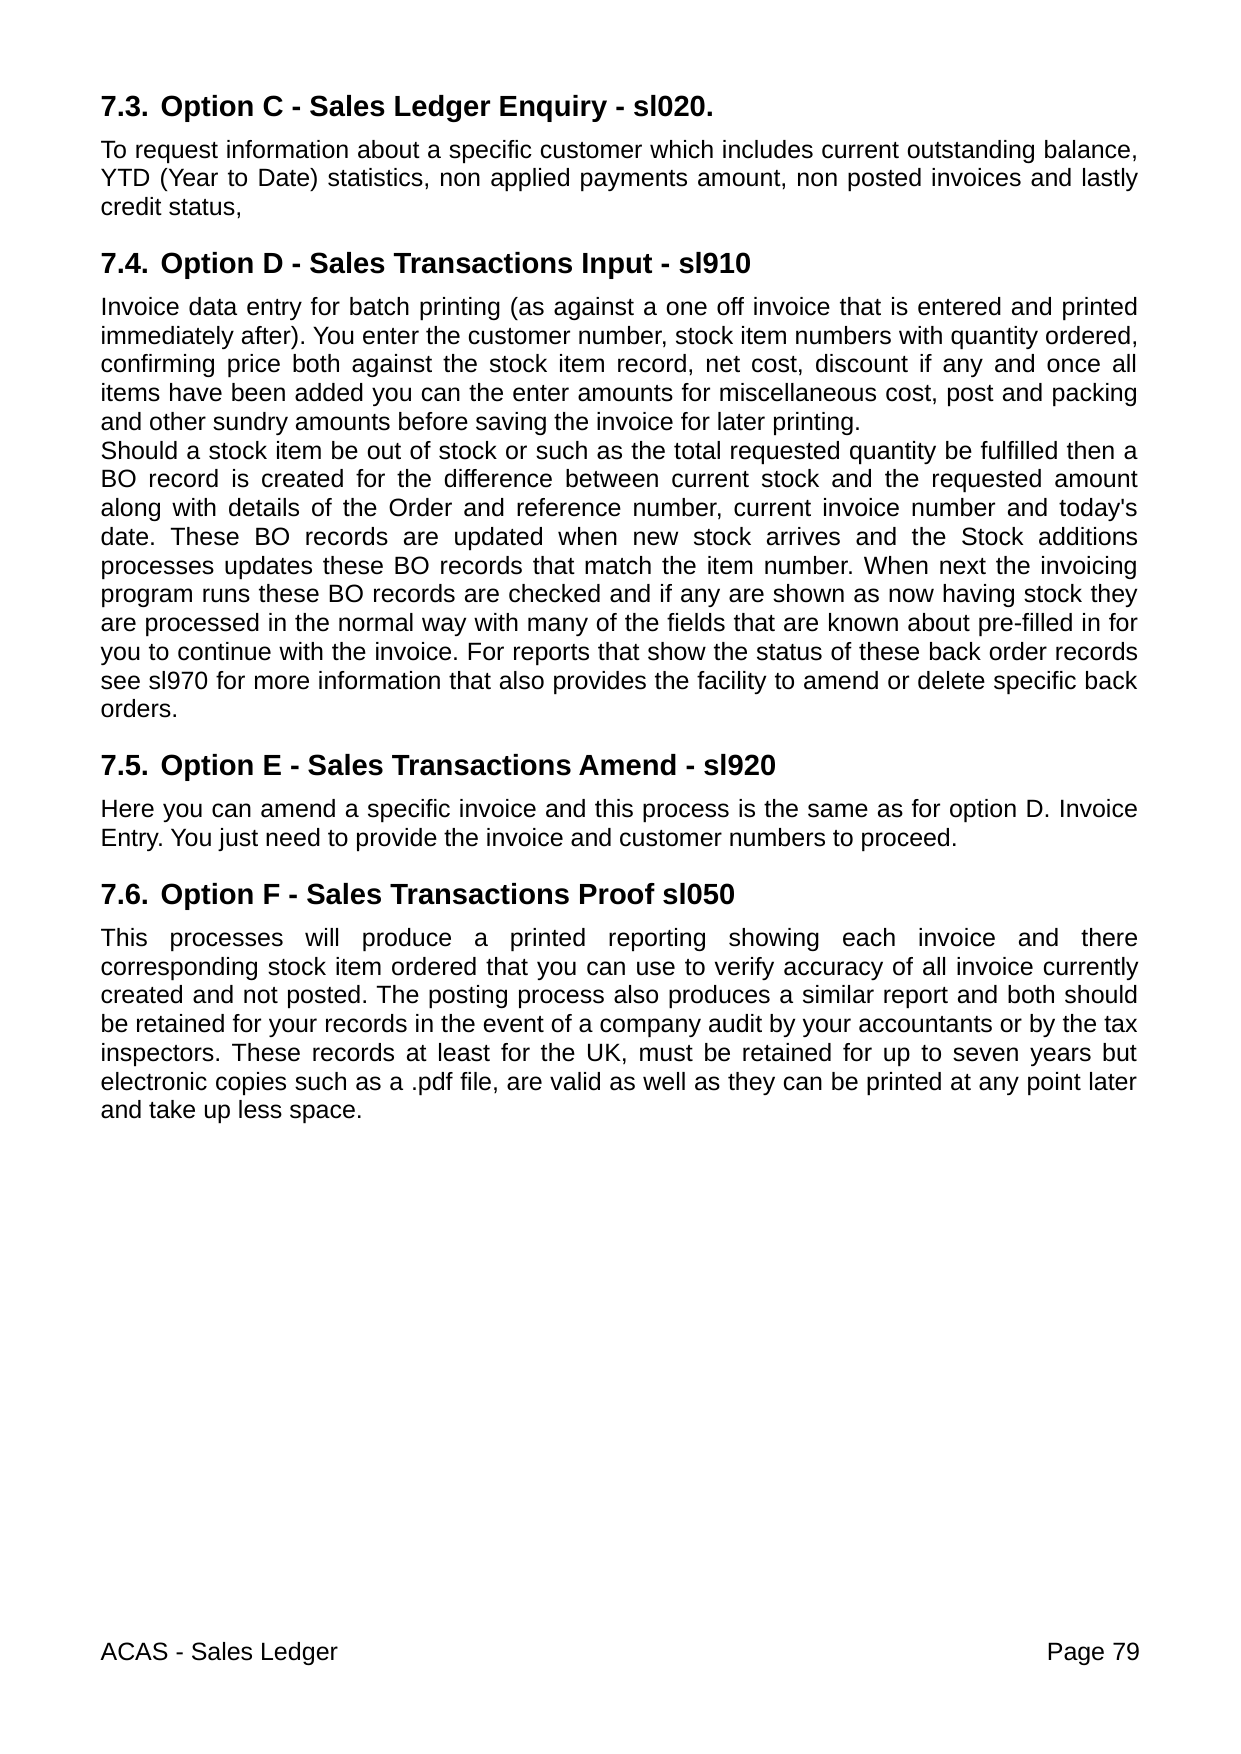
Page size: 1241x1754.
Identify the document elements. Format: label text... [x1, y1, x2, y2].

text Invoice data entry for batch printing (as against a one off invoice that is entered and printed immediately after). You enter the customer number, stock item numbers with quantity ordered, confirming price both against the stock item record, net cost, discount if any and once all items have been added you can the enter amounts for miscellaneous cost, post and packing and other sundry amounts before saving the invoice for later printing. [100, 292, 1140, 436]
subtitle Option E - Sales Transactions Amend - sl920 [100, 748, 1140, 782]
text To request information about a specific customer which includes current outstanding balance, YTD (Year to Date) statistics, non applied payments amount, non posted invoices and lastly credit status, [100, 134, 1140, 221]
subtitle Option D - Sales Transactions Input - sl910 [100, 246, 1140, 279]
text Here you can amend a specific invoice and this process is the same as for option D. Invoice Entry. You just need to provide the invoice and customer numbers to proceed. [100, 794, 1140, 852]
subtitle Option F - Sales Transactions Proof sl050 [100, 877, 1140, 910]
subtitle Option C - Sales Ledger Enquiry - sl020. [100, 88, 1140, 122]
text Should a stock item be out of stock or such as the total requested quantity be fulfilled then a BO record is created for the difference between current stock and the requested amount along with details of the Order and reference number, current invoice number and today's date. These BO records are updated when new stock arrives and the Stock additions processes updates these BO records that match the item number. When next the invoicing program runs these BO records are checked and if any are shown as now having stock they are processed in the normal way with many of the fields that are known about pre-filled in for you to continue with the invoice. For reports that show the status of these back order records see sl970 for more information that also provides the facility to amend or delete specific back orders. [100, 436, 1140, 723]
text This processes will produce a printed reporting showing each invoice and there corresponding stock item ordered that you can use to verify accuracy of all invoice currently created and not posted. The posting process also produces a similar report and both should be retained for your records in the event of a company audit by your accountants or by the tax inspectors. These records at least for the UK, must be retained for up to seven years but electronic copies such as a .pdf file, are valid as well as they can be printed at any point later and take up less space. [100, 923, 1140, 1124]
